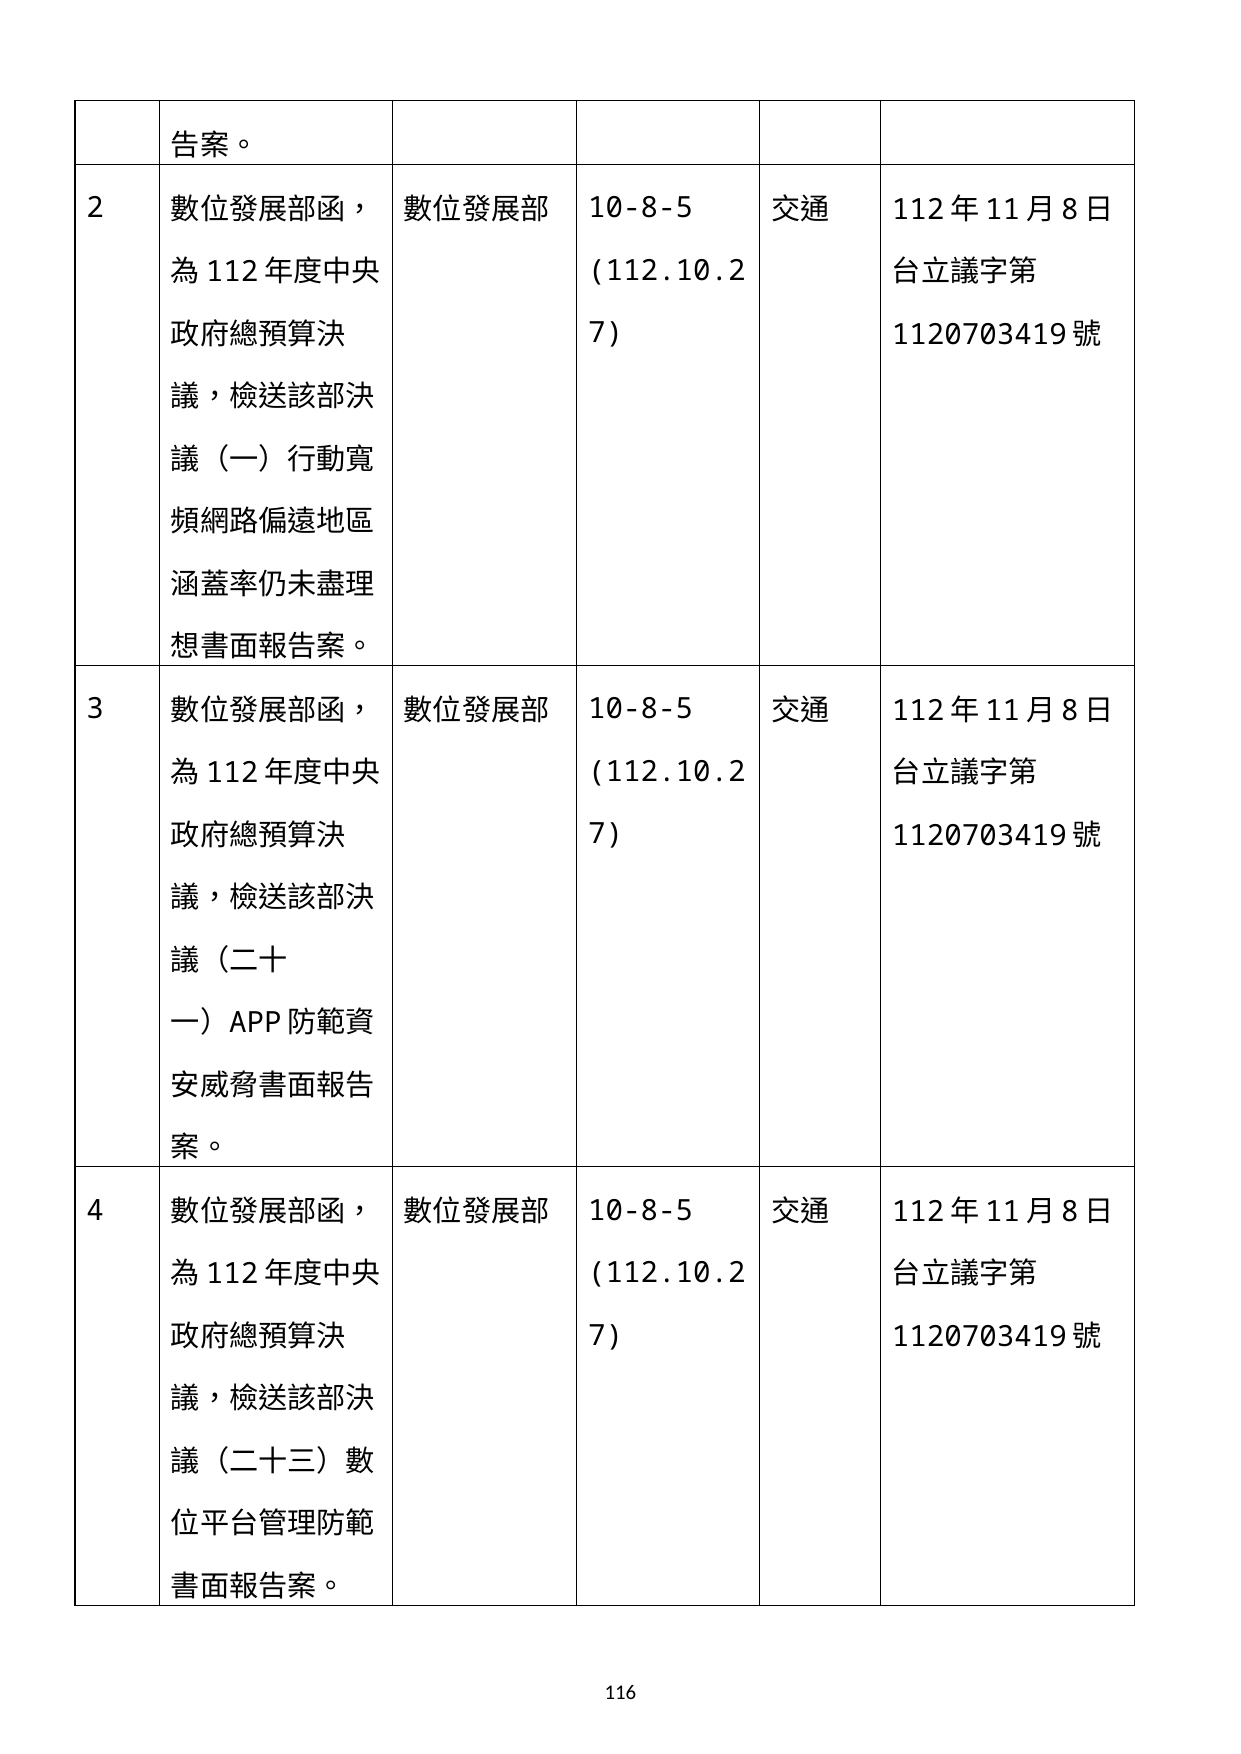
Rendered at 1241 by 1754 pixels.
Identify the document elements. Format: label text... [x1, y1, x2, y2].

table_cell [881, 101, 1134, 164]
table_cell 112年11月8日 台立議字第1120703419號 [881, 1167, 1134, 1604]
table_cell 數位發展部函，為112年度中央政府總預算決議，檢送該部決議（一）行動寬頻網路偏遠地區涵蓋率仍未盡理想書面報告案。 [160, 165, 392, 665]
table_cell 數位發展部 [393, 666, 576, 1166]
table_cell [760, 101, 880, 164]
table_cell 112年11月8日 台立議字第1120703419號 [881, 165, 1134, 665]
table_cell 3 [76, 666, 159, 1166]
table_cell 112年11月8日 台立議字第1120703419號 [881, 666, 1134, 1166]
table_cell 數位發展部函，為112年度中央政府總預算決議，檢送該部決議（二十一）APP防範資安威脅書面報告案。 [160, 666, 392, 1166]
table_cell [577, 101, 759, 164]
table_cell 數位發展部函，為112年度中央政府總預算決議，檢送該部決議（二十三）數位平台管理防範書面報告案。 [160, 1167, 392, 1604]
table_cell 交通 [760, 1167, 880, 1604]
table_cell 10-8-5 (112.10.27) [577, 165, 759, 665]
table_cell 10-8-5 (112.10.27) [577, 666, 759, 1166]
table_cell 告案。 [160, 101, 392, 164]
table_cell 10-8-5 (112.10.27) [577, 1167, 759, 1604]
table_cell 交通 [760, 165, 880, 665]
table_cell 數位發展部 [393, 1167, 576, 1604]
table_cell 4 [76, 1167, 159, 1604]
table_cell 交通 [760, 666, 880, 1166]
table_cell [393, 101, 576, 164]
table_cell [76, 101, 159, 164]
table_cell 數位發展部 [393, 165, 576, 665]
table_cell 2 [76, 165, 159, 665]
